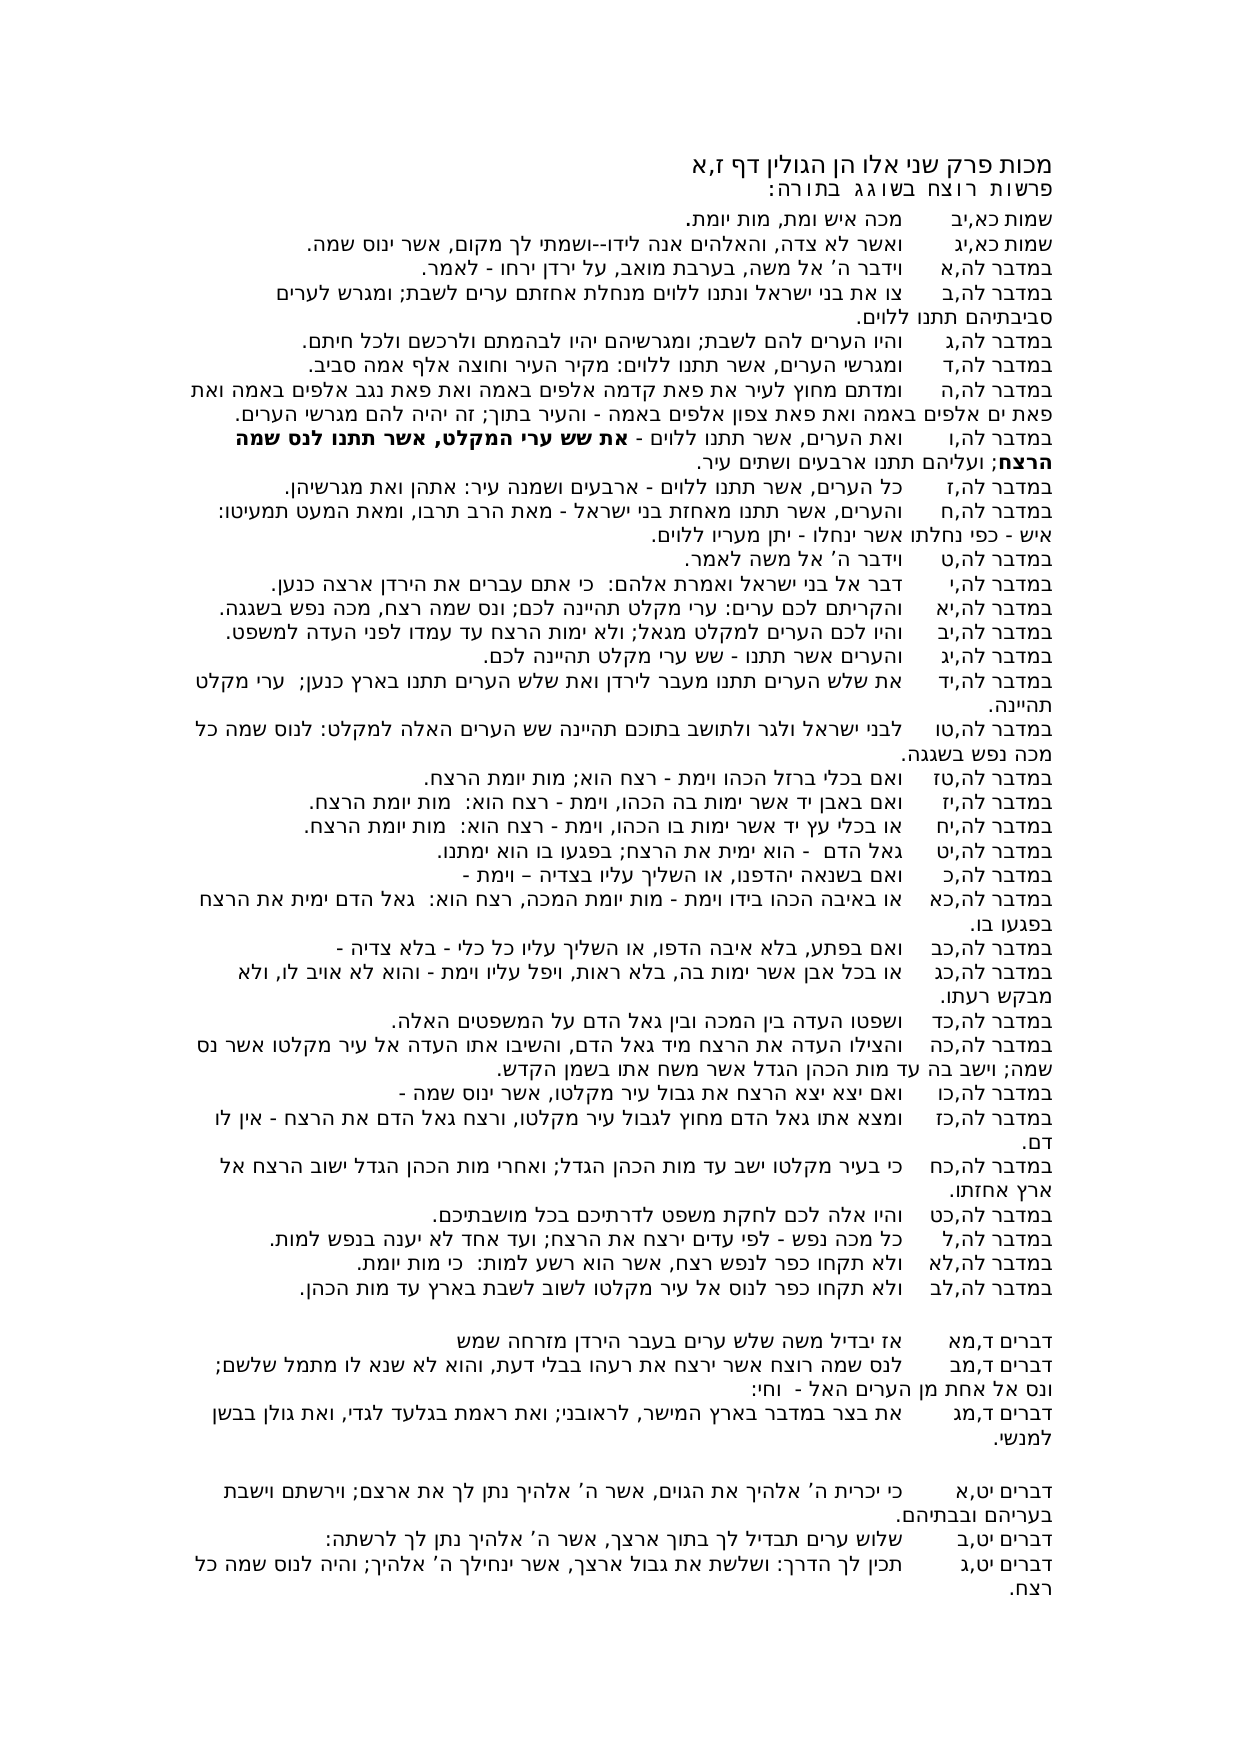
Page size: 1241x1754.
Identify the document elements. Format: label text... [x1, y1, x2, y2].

text במדבר לה,כב ואם בפתע, בלא איבה הדפו, או השליך עליו כל כלי - בלא צדיה - [187, 936, 1053, 960]
text במדבר לה,כו ואם יצא יצא הרצח את גבול עיר מקלטו, אשר ינוס שמה - [187, 1081, 1053, 1106]
text מכות פרק שני אלו הן הגולין דף ז,א [187, 150, 1053, 179]
text במדבר לה,ג והיו הערים להם לשבת; ומגרשיהם יהיו לבהמתם ולרכשם ולכל חיתם. [187, 329, 1053, 353]
text דברים ד,מא אז יבדיל משה שלש ערים בעבר הירדן מזרחה שמש [187, 1329, 1053, 1353]
text דברים יט,ג תכין לך הדרך: ושלשת את גבול ארצך, אשר ינחילך ה’ אלהיך; והיה לנוס שמה כל רצח. [187, 1552, 1053, 1600]
text במדבר לה,ז כל הערים, אשר תתנו ללוים - ארבעים ושמנה עיר: אתהן ואת מגרשיהן. [187, 475, 1053, 499]
text דברים ד,מג את בצר במדבר בארץ המישר, לראובני; ואת ראמת בגלעד לגדי, ואת גולן בבשן למנשי. [187, 1401, 1053, 1450]
text במדבר לה,י דבר אל בני ישראל ואמרת אלהם: כי אתם עברים את הירדן ארצה כנען. [187, 572, 1053, 596]
text במדבר לה,כט והיו אלה לכם לחקת משפט לדרתיכם בכל מושבתיכם. [187, 1203, 1053, 1227]
text במדבר לה,כג או בכל אבן אשר ימות בה, בלא ראות, ויפל עליו וימת - והוא לא אויב לו, ולא מבקש רעתו. [187, 960, 1053, 1009]
text במדבר לה,ט וידבר ה’ אל משה לאמר. [187, 547, 1053, 572]
text דברים יט,ב שלוש ערים תבדיל לך בתוך ארצך, אשר ה’ אלהיך נתן לך לרשתה: [187, 1527, 1053, 1552]
text במדבר לה,א וידבר ה’ אל משה, בערבת מואב, על ירדן ירחו - לאמר. [187, 256, 1053, 281]
text במדבר לה,יח או בכלי עץ יד אשר ימות בו הכהו, וימת - רצח הוא: מות יומת הרצח. [187, 814, 1053, 839]
text במדבר לה,ה ומדתם מחוץ לעיר את פאת קדמה אלפים באמה ואת פאת נגב אלפים באמה ואת פאת ים אלפים באמה ואת פאת צפון אלפים באמה - והעיר בתוך; זה יהיה להם מגרשי הערים. [187, 378, 1053, 426]
text במדבר לה,כד ושפטו העדה בין המכה ובין גאל הדם על המשפטים האלה. [187, 1009, 1053, 1033]
text במדבר לה,ו ואת הערים, אשר תתנו ללוים - את שש ערי המקלט, אשר תתנו לנס שמה הרצח; ועליהם תתנו ארבעים ושתים עיר. [187, 426, 1053, 475]
text במדבר לה,טו לבני ישראל ולגר ולתושב בתוכם תהיינה שש הערים האלה למקלט: לנוס שמה כל מכה נפש בשגגה. [187, 717, 1053, 766]
text במדבר לה,יד את שלש הערים תתנו מעבר לירדן ואת שלש הערים תתנו בארץ כנען; ערי מקלט תהיינה. [187, 669, 1053, 717]
text במדבר לה,טז ואם בכלי ברזל הכהו וימת - רצח הוא; מות יומת הרצח. [187, 766, 1053, 790]
text במדבר לה,כה והצילו העדה את הרצח מיד גאל הדם, והשיבו אתו העדה אל עיר מקלטו אשר נס שמה; וישב בה עד מות הכהן הגדל אשר משח אתו בשמן הקדש. [187, 1033, 1053, 1081]
text במדבר לה,כח כי בעיר מקלטו ישב עד מות הכהן הגדל; ואחרי מות הכהן הגדל ישוב הרצח אל ארץ אחזתו. [187, 1154, 1053, 1203]
text במדבר לה,לא ולא תקחו כפר לנפש רצח, אשר הוא רשע למות: כי מות יומת. [187, 1251, 1053, 1276]
text במדבר לה,יב והיו לכם הערים למקלט מגאל; ולא ימות הרצח עד עמדו לפני העדה למשפט. [187, 620, 1053, 644]
text במדבר לה,ח והערים, אשר תתנו מאחזת בני ישראל - מאת הרב תרבו, ומאת המעט תמעיטו: איש - כפי נחלתו אשר ינחלו - יתן מעריו ללוים. [187, 499, 1053, 547]
text במדבר לה,כא או באיבה הכהו בידו וימת - מות יומת המכה, רצח הוא: גאל הדם ימית את הרצח בפגעו בו. [187, 887, 1053, 936]
text במדבר לה,יט גאל הדם - הוא ימית את הרצח; בפגעו בו הוא ימתנו. [187, 839, 1053, 863]
text במדבר לה,ל כל מכה נפש - לפי עדים ירצח את הרצח; ועד אחד לא יענה בנפש למות. [187, 1227, 1053, 1251]
text במדבר לה,ד ומגרשי הערים, אשר תתנו ללוים: מקיר העיר וחוצה אלף אמה סביב. [187, 353, 1053, 378]
text במדבר לה,כ ואם בשנאה יהדפנו, או השליך עליו בצדיה – וימת - [187, 863, 1053, 887]
text שמות כא,יג ואשר לא צדה, והאלהים אנה לידו--ושמתי לך מקום, אשר ינוס שמה. [187, 232, 1053, 256]
text שמות כא,יב מכה איש ומת, מות יומת. [187, 203, 1053, 232]
text במדבר לה,יא והקריתם לכם ערים: ערי מקלט תהיינה לכם; ונס שמה רצח, מכה נפש בשגגה. [187, 596, 1053, 620]
text פרשות רוצח בשוגג בתורה: [187, 179, 1053, 203]
text במדבר לה,לב ולא תקחו כפר לנוס אל עיר מקלטו לשוב לשבת בארץ עד מות הכהן. [187, 1276, 1053, 1300]
text דברים ד,מב לנס שמה רוצח אשר ירצח את רעהו בבלי דעת, והוא לא שנא לו מתמל שלשם; ונס אל אחת מן הערים האל - וחי: [187, 1353, 1053, 1401]
text במדבר לה,ב צו את בני ישראל ונתנו ללוים מנחלת אחזתם ערים לשבת; ומגרש לערים סביבתיהם תתנו ללוים. [187, 281, 1053, 329]
text דברים יט,א כי יכרית ה’ אלהיך את הגוים, אשר ה’ אלהיך נתן לך את ארצם; וירשתם וישבת בעריהם ובבתיהם. [187, 1479, 1053, 1527]
text במדבר לה,יז ואם באבן יד אשר ימות בה הכהו, וימת - רצח הוא: מות יומת הרצח. [187, 790, 1053, 814]
text במדבר לה,כז ומצא אתו גאל הדם מחוץ לגבול עיר מקלטו, ורצח גאל הדם את הרצח - אין לו דם. [187, 1106, 1053, 1154]
text במדבר לה,יג והערים אשר תתנו - שש ערי מקלט תהיינה לכם. [187, 644, 1053, 669]
